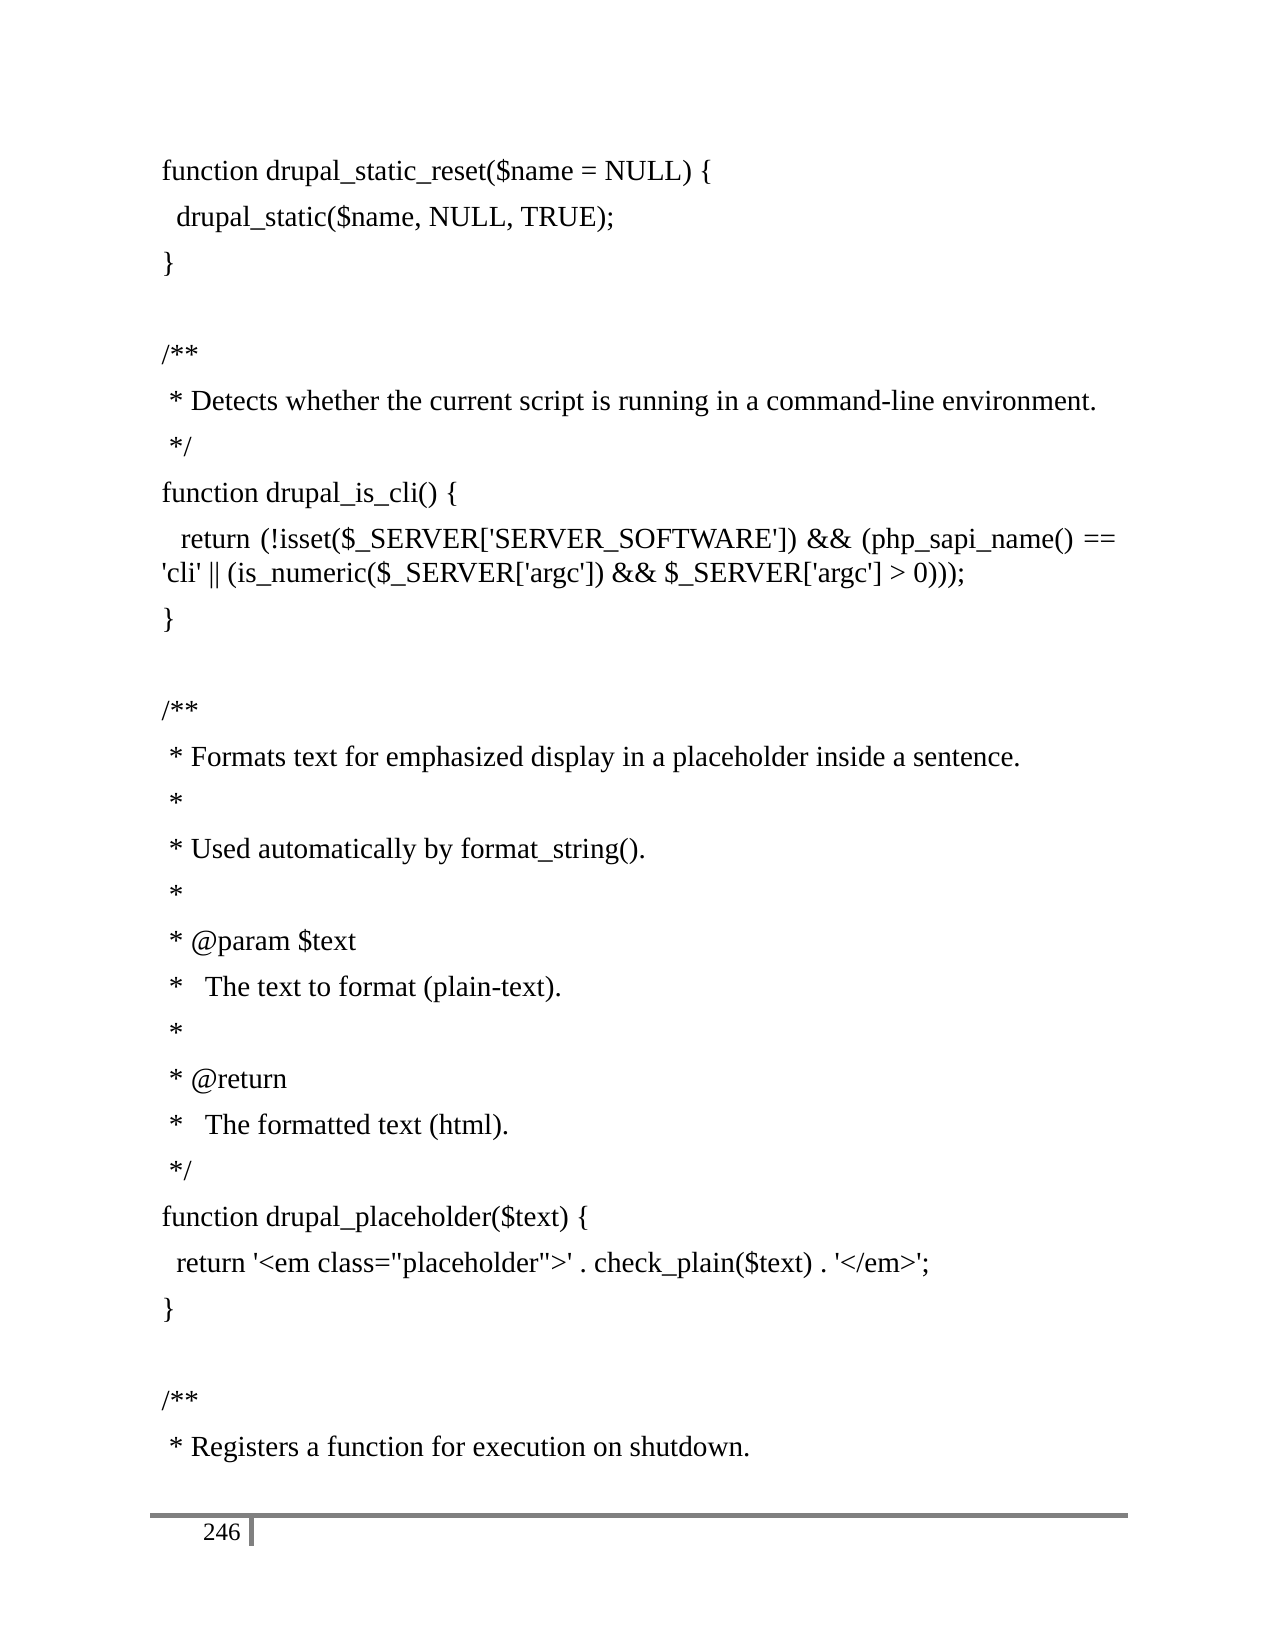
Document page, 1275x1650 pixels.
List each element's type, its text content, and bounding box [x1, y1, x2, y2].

text * Used automatically by format_string(). [161, 831, 1117, 864]
text } [161, 601, 1117, 634]
text function drupal_is_cli() { [161, 475, 1117, 509]
text * Detects whether the current script is running in a command-line environment. [161, 383, 1117, 417]
text * [161, 877, 1117, 911]
text * @return [161, 1061, 1117, 1095]
text drupal_static($name, NULL, TRUE); [161, 199, 1117, 232]
text * [161, 1015, 1117, 1049]
text * @param $text [161, 923, 1117, 957]
text */ [161, 429, 1117, 463]
text /** [161, 1383, 1117, 1417]
text /** [161, 337, 1117, 371]
text return '<em class="placeholder">' . check_plain($text) . '</em>'; [161, 1245, 1117, 1279]
text * Registers a function for execution on shutdown. [161, 1429, 1117, 1463]
text * [161, 785, 1117, 818]
text */ [161, 1153, 1117, 1187]
text function drupal_placeholder($text) { [161, 1199, 1117, 1233]
text function drupal_static_reset($name = NULL) { [161, 153, 1117, 186]
text * Formats text for emphasized display in a placeholder inside a sentence. [161, 739, 1117, 772]
text } [161, 245, 1117, 278]
text } [161, 1291, 1117, 1325]
text return (!isset($_SERVER['SERVER_SOFTWARE']) && (php_sapi_name() == 'cli' || (is_numeric($_SERVER['argc']) && $_SERVER['argc'] > 0))); [161, 521, 1117, 588]
text /** [161, 693, 1117, 726]
text * The text to format (plain-text). [161, 969, 1117, 1003]
text * The formatted text (html). [161, 1107, 1117, 1141]
